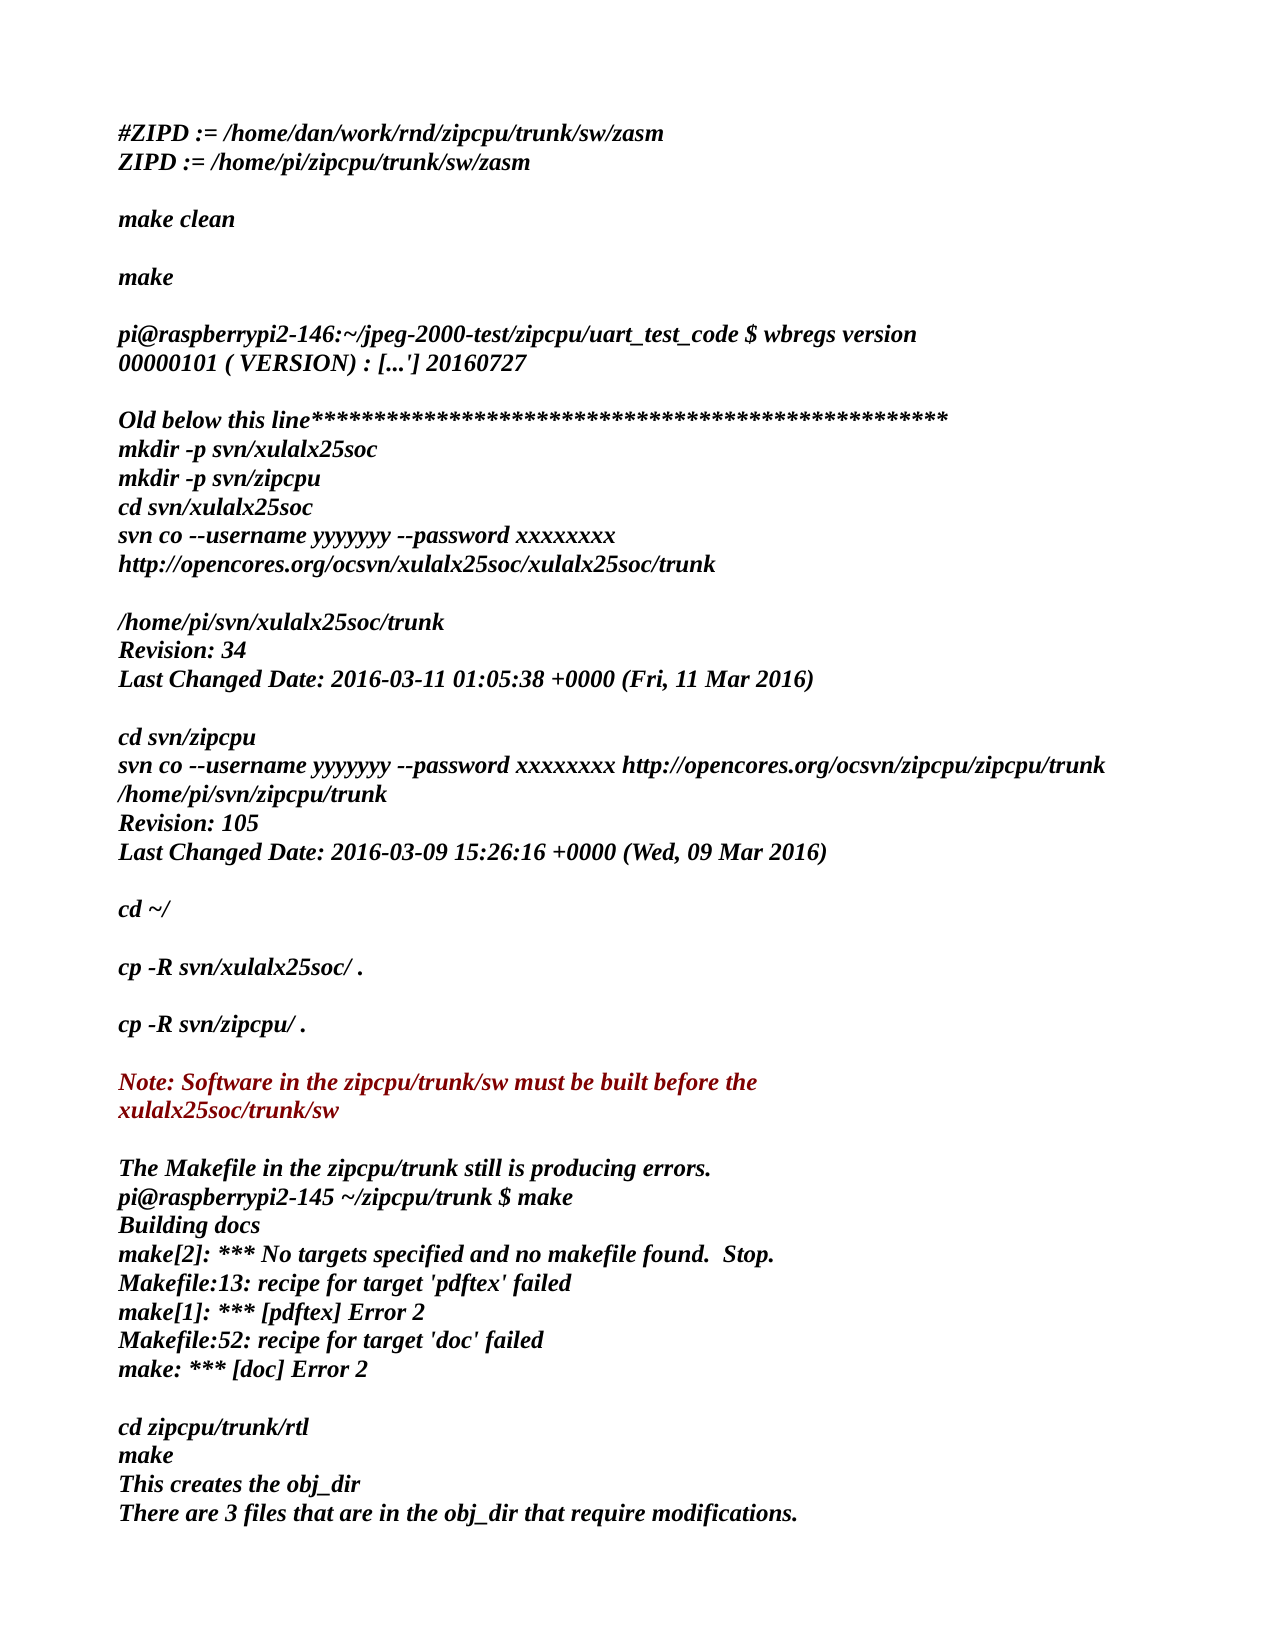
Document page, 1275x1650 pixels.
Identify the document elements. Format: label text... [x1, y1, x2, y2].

text Old below this line*************************************************** [118, 406, 1157, 434]
text svn co --username yyyyyyy --password xxxxxxxx http://opencores.org/ocsvn/xulalx25soc/xulalx25soc/trunk [118, 521, 1157, 578]
text Building docs [118, 1211, 1157, 1239]
text pi@raspberrypi2-146:~/jpeg-2000-test/zipcpu/uart_test_code $ wbregs version [118, 319, 1157, 348]
text make[1]: *** [pdftex] Error 2 [118, 1297, 1157, 1326]
text svn co --username yyyyyyy --password xxxxxxxx http://opencores.org/ocsvn/zipcpu/zipcpu/trunk [118, 751, 1157, 779]
text Last Changed Date: 2016-03-09 15:26:16 +0000 (Wed, 09 Mar 2016) [118, 837, 1157, 866]
text cp -R svn/xulalx25soc/ . [118, 952, 1157, 981]
text make[2]: *** No targets specified and no makefile found. Stop. [118, 1239, 1157, 1268]
text Makefile:52: recipe for target 'doc' failed [118, 1326, 1157, 1354]
text Note: Software in the zipcpu/trunk/sw must be built before the [118, 1067, 1157, 1096]
text Makefile:13: recipe for target 'pdftex' failed [118, 1268, 1157, 1297]
text #ZIPD := /home/dan/work/rnd/zipcpu/trunk/sw/zasm [118, 118, 1157, 147]
text mkdir -p svn/zipcpu [118, 463, 1157, 492]
text Last Changed Date: 2016-03-11 01:05:38 +0000 (Fri, 11 Mar 2016) [118, 664, 1157, 693]
text This creates the obj_dir [118, 1469, 1157, 1498]
text cd svn/zipcpu [118, 722, 1157, 751]
text make [118, 1441, 1157, 1469]
text cd zipcpu/trunk/rtl [118, 1412, 1157, 1441]
text Revision: 34 [118, 636, 1157, 664]
text xulalx25soc/trunk/sw [118, 1096, 1157, 1124]
text /home/pi/svn/xulalx25soc/trunk [118, 607, 1157, 636]
text 00000101 ( VERSION) : [...'] 20160727 [118, 348, 1157, 377]
text make [118, 262, 1157, 291]
text cd svn/xulalx25soc [118, 492, 1157, 521]
text There are 3 files that are in the obj_dir that require modifications. [118, 1498, 1157, 1527]
text /home/pi/svn/zipcpu/trunk [118, 779, 1157, 808]
text The Makefile in the zipcpu/trunk still is producing errors. [118, 1153, 1157, 1182]
text make clean [118, 204, 1157, 233]
text Revision: 105 [118, 808, 1157, 837]
text make: *** [doc] Error 2 [118, 1354, 1157, 1383]
text mkdir -p svn/xulalx25soc [118, 434, 1157, 463]
text pi@raspberrypi2-145 ~/zipcpu/trunk $ make [118, 1182, 1157, 1211]
text ZIPD := /home/pi/zipcpu/trunk/sw/zasm [118, 147, 1157, 176]
text cp -R svn/zipcpu/ . [118, 1009, 1157, 1038]
text cd ~/ [118, 894, 1157, 923]
